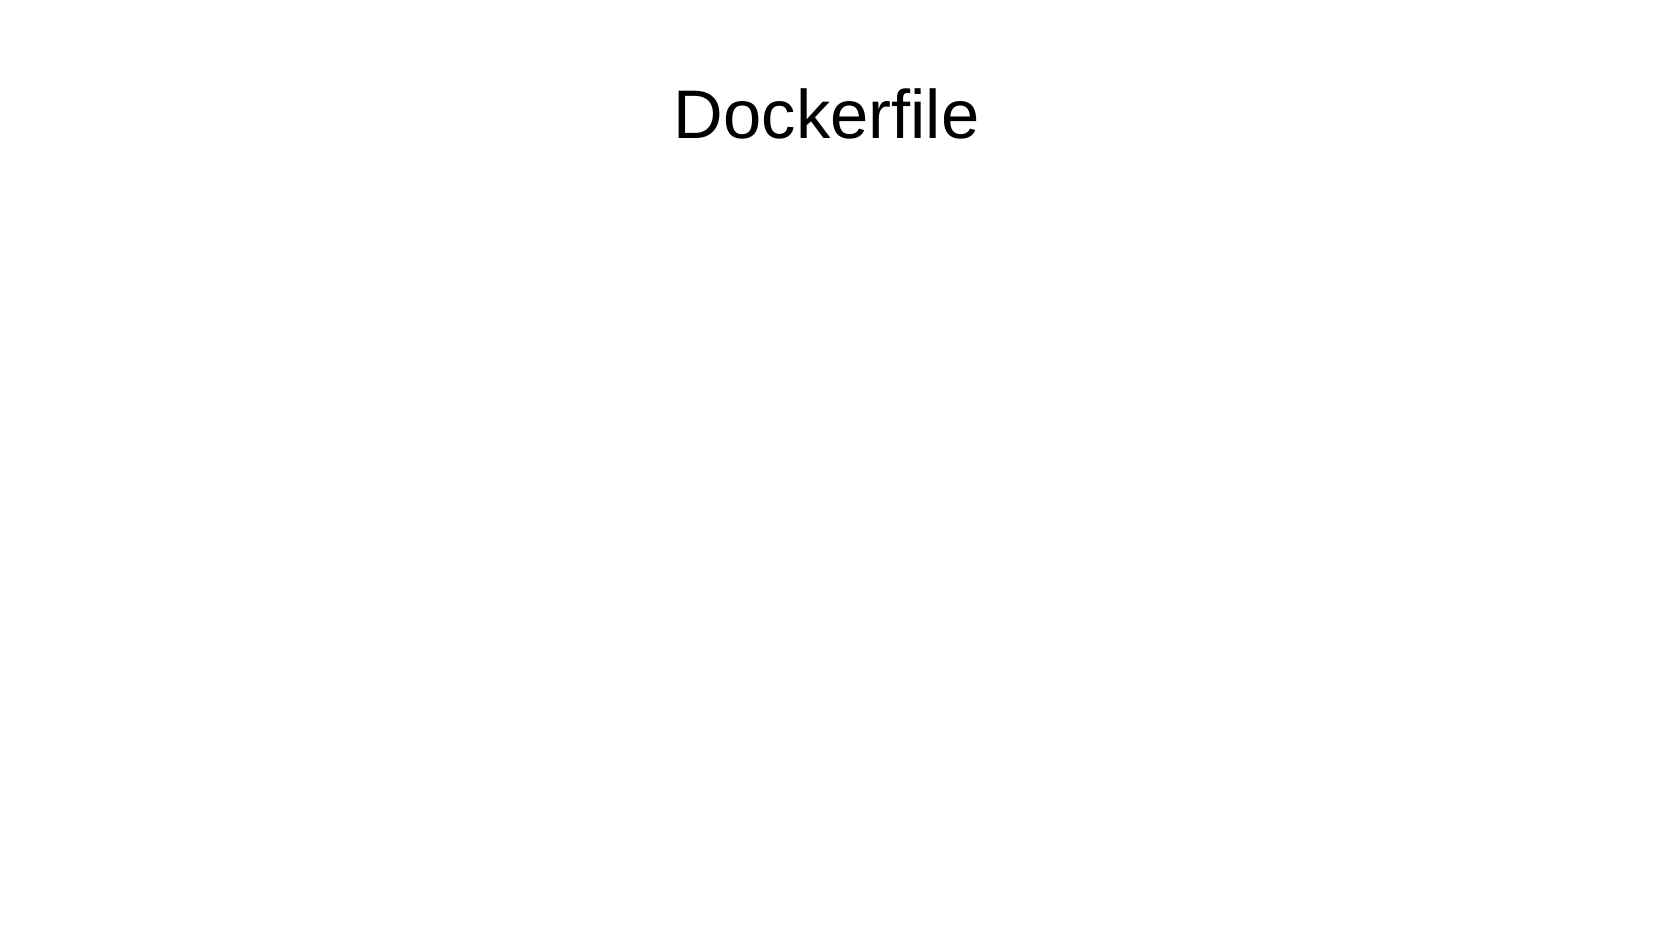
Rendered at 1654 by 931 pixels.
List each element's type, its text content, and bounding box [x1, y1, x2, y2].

title Dockerfile [82, 37, 1571, 193]
